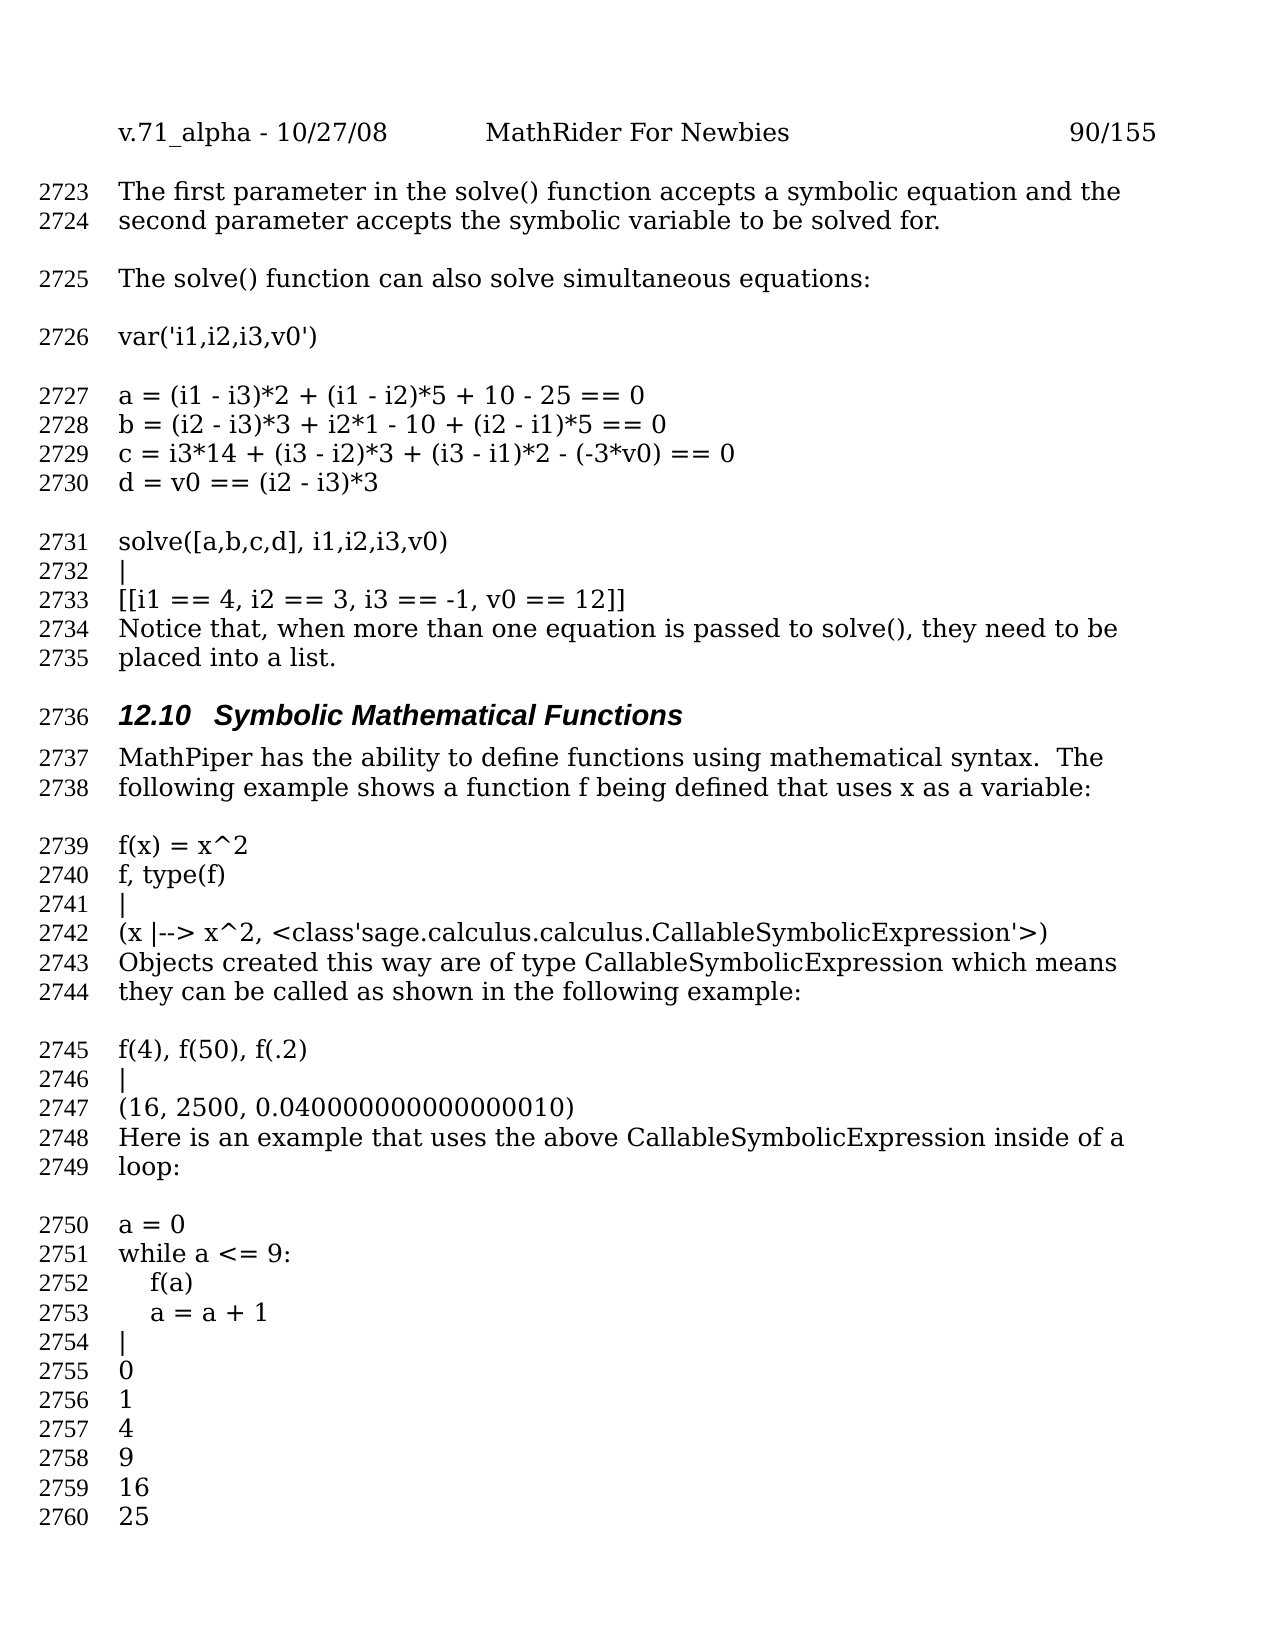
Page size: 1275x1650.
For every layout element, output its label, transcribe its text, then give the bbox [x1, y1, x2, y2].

text var('i1,i2,i3,v0') [118, 323, 1157, 352]
text 9 [118, 1444, 1157, 1473]
text f(4), f(50), f(.2) [118, 1035, 1157, 1064]
text 1 [118, 1385, 1157, 1414]
text 4 [118, 1414, 1157, 1444]
text f(a) [118, 1269, 1157, 1298]
text Here is an example that uses the above CallableSymbolicExpression inside of a loop: [118, 1123, 1157, 1181]
text a = (i1 - i3)*2 + (i1 - i2)*5 + 10 - 25 == 0 [118, 381, 1157, 410]
text | [118, 1327, 1157, 1356]
text solve([a,b,c,d], i1,i2,i3,v0) [118, 527, 1157, 556]
text Objects created this way are of type CallableSymbolicExpression which means they can be called as shown in the following example: [118, 948, 1157, 1006]
text 0 [118, 1356, 1157, 1385]
text The solve() function can also solve simultaneous equations: [118, 264, 1157, 293]
text 16 [118, 1473, 1157, 1502]
text f(x) = x^2 [118, 831, 1157, 860]
text Notice that, when more than one equation is passed to solve(), they need to be placed into a list. [118, 614, 1157, 673]
text 25 [118, 1502, 1157, 1531]
text | [118, 1064, 1157, 1094]
text (x |--> x^2, <class'sage.calculus.calculus.CallableSymbolicExpression'>) [118, 919, 1157, 948]
text The first parameter in the solve() function accepts a symbolic equation and the second parameter accepts the symbolic variable to be solved for. [118, 177, 1157, 235]
text | [118, 556, 1157, 585]
text MathPiper has the ability to define functions using mathematical syntax. The following example shows a function f being defined that uses x as a variable: [118, 744, 1157, 802]
text a = 0 [118, 1210, 1157, 1239]
text b = (i2 - i3)*3 + i2*1 - 10 + (i2 - i1)*5 == 0 [118, 410, 1157, 439]
text [[i1 == 4, i2 == 3, i3 == -1, v0 == 12]] [118, 585, 1157, 614]
text | [118, 889, 1157, 919]
text c = i3*14 + (i3 - i2)*3 + (i3 - i1)*2 - (-3*v0) == 0 [118, 439, 1157, 468]
text while a <= 9: [118, 1239, 1157, 1269]
text (16, 2500, 0.040000000000000010) [118, 1094, 1157, 1123]
text d = v0 == (i2 - i3)*3 [118, 468, 1157, 498]
text a = a + 1 [118, 1298, 1157, 1327]
text f, type(f) [118, 860, 1157, 889]
subtitle Symbolic Mathematical Functions [118, 698, 1157, 731]
